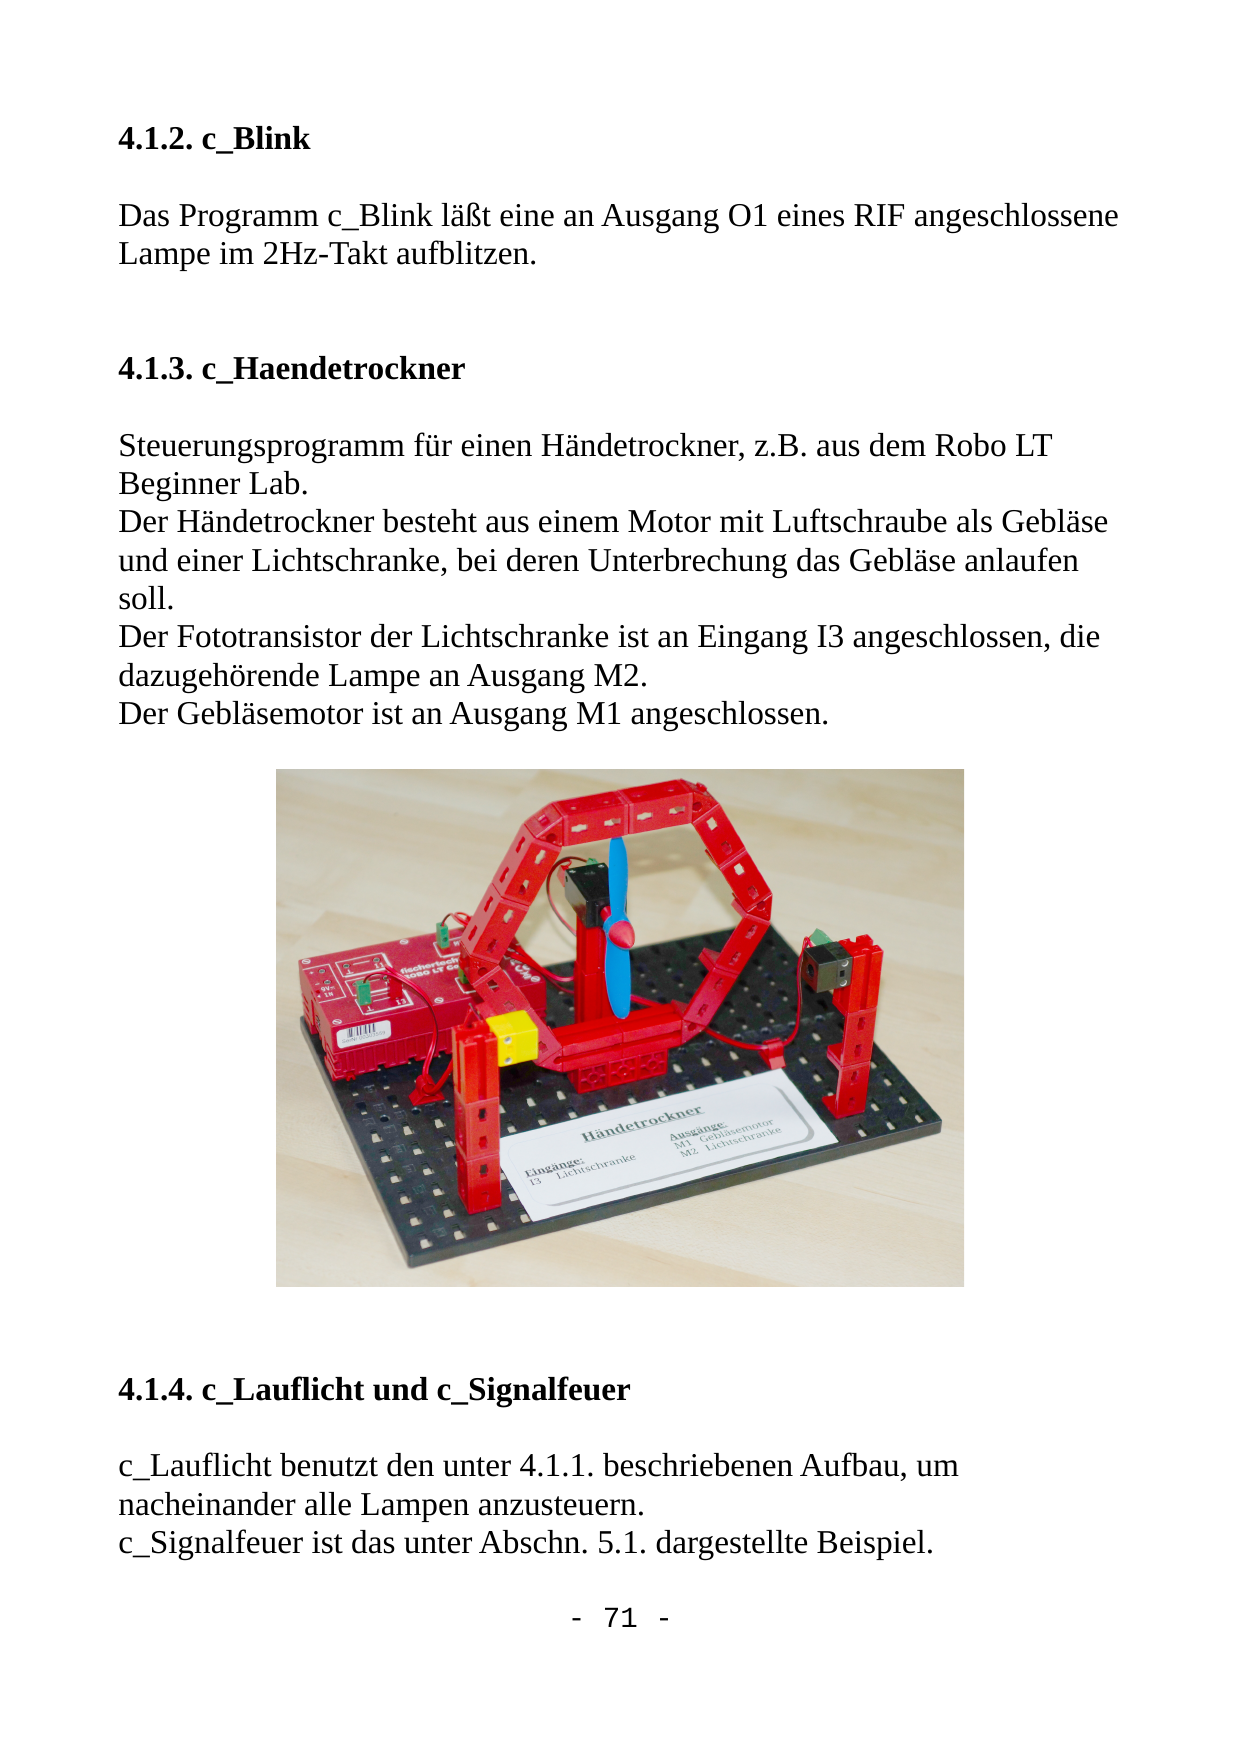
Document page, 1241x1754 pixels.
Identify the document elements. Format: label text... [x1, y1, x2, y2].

text 4.1.3. c_Haendetrockner [118, 348, 1122, 386]
text 4.1.4. c_Lauflicht und c_Signalfeuer [118, 1369, 1122, 1407]
picture [276, 769, 965, 1287]
text Das Programm c_Blink läßt eine an Ausgang O1 eines RIF angeschlossene Lampe im 2Hz-Takt aufblitzen. [118, 195, 1122, 271]
text Der Fototransistor der Lichtschranke ist an Eingang I3 angeschlossen, die dazugehörende Lampe an Ausgang M2. [118, 616, 1122, 693]
text Der Händetrockner besteht aus einem Motor mit Luftschraube als Gebläse und einer Lichtschranke, bei deren Unterbrechung das Gebläse anlaufen soll. [118, 501, 1122, 616]
text c_Signalfeuer ist das unter Abschn. 5.1. dargestellte Beispiel. [118, 1522, 1122, 1560]
text 4.1.2. c_Blink [118, 118, 1122, 156]
text Der Gebläsemotor ist an Ausgang M1 angeschlossen. [118, 693, 1122, 731]
text Steuerungsprogramm für einen Händetrockner, z.B. aus dem Robo LT Beginner Lab. [118, 425, 1122, 501]
text c_Lauflicht benutzt den unter 4.1.1. beschriebenen Aufbau, um nacheinander alle Lampen anzusteuern. [118, 1445, 1122, 1522]
